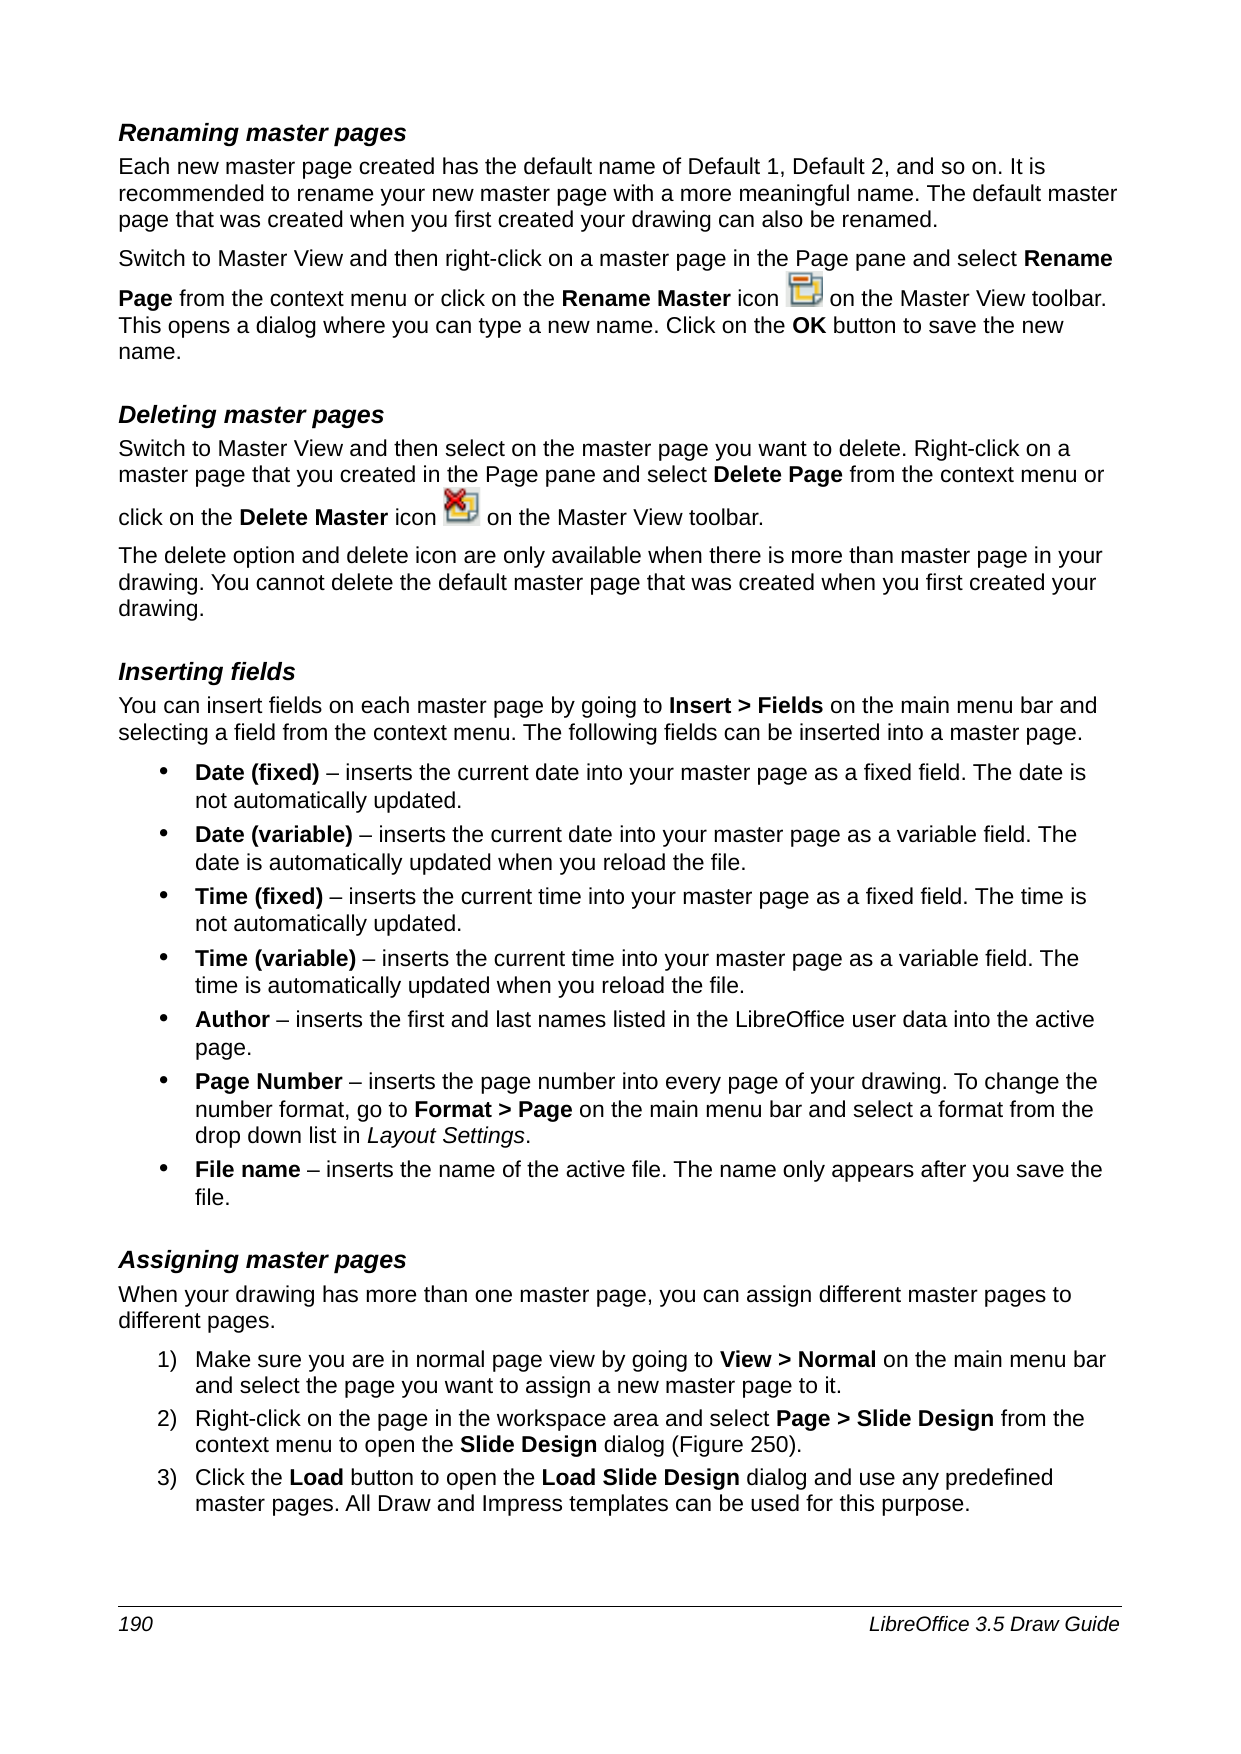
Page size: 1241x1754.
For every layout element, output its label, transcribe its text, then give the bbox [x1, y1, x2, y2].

text Each new master page created has the default name of Default 1, Default 2, and so on. It is recommended to rename your new master page with a more meaningful name. The default master page that was created when you first created your drawing can also be renamed. [118, 153, 1122, 232]
list Right-click on the page in the workspace area and select Page > Slide Design from the context menu to open the Slide Design dialog (Figure 250). [177, 1405, 1122, 1457]
subtitle Renaming master pages [118, 118, 1122, 147]
text The delete option and delete icon are only available when there is more than master page in your drawing. You cannot delete the default master page that was created when you first created your drawing. [118, 542, 1122, 622]
text Switch to Master View and then right-click on a master page in the Page pane and select Rename Page from the context menu or click on the Rename Master icon on the Master View toolbar. This opens a dialog where you can type a new name. Click on the OK button to save the new name. [118, 245, 1122, 364]
text You can insert fields on each master page by going to Insert > Fields on the main menu bar and selecting a field from the context menu. The following fields can be inserted into a master page. [118, 692, 1122, 745]
picture [785, 271, 823, 307]
list Date (fixed) – inserts the current date into your master page as a fixed field. The date is not automatically updated. [156, 757, 1122, 813]
list Make sure you are in normal page view by going to View > Normal on the main menu bar and select the page you want to assign a new master page to it. [177, 1346, 1122, 1398]
subtitle Deleting master pages [118, 400, 1122, 428]
list Page Number – inserts the page number into every page of your drawing. To change the number format, go to Format > Page on the main menu bar and select a format from the drop down list in Layout Settings. [156, 1066, 1122, 1148]
list File name – inserts the name of the active file. The name only appears after you save the file. [156, 1154, 1122, 1210]
text Switch to Master View and then select on the master page you want to delete. Right-click on a master page that you created in the Page pane and select Delete Page from the context menu or click on the Delete Master icon on the Master View toolbar. [118, 435, 1122, 530]
list Time (fixed) – inserts the current time into your master page as a fixed field. The time is not automatically updated. [156, 881, 1122, 937]
picture [443, 487, 481, 526]
list Click the Load button to open the Load Slide Design dialog and use any predefined master pages. All Draw and Impress templates can be used for this purpose. [177, 1464, 1122, 1516]
text When your drawing has more than one master page, you can assign different master pages to different pages. [118, 1281, 1122, 1333]
list Author – inserts the first and last names listed in the LibreOffice user data into the active page. [156, 1004, 1122, 1060]
subtitle Assigning master pages [118, 1245, 1122, 1274]
list Date (variable) – inserts the current date into your master page as a variable field. The date is automatically updated when you reload the file. [156, 819, 1122, 875]
subtitle Inserting fields [118, 657, 1122, 686]
list Time (variable) – inserts the current time into your master page as a variable field. The time is automatically updated when you reload the file. [156, 943, 1122, 998]
